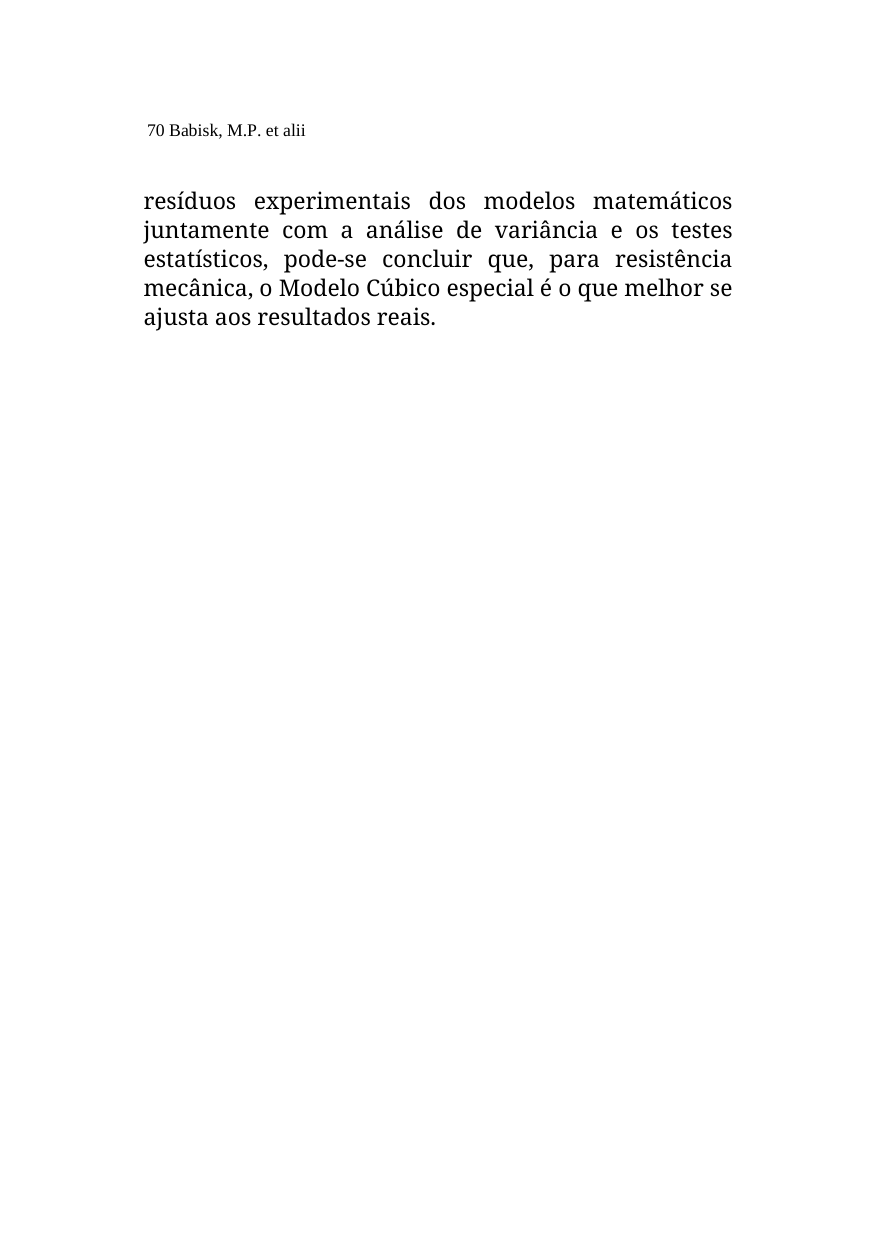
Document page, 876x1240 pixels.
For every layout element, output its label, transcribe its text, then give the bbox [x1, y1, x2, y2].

text resíduos experimentais dos modelos matemáticos juntamente com a análise de variância e os testes estatísticos, pode-se concluir que, para resistência mecânica, o Modelo Cúbico especial é o que melhor se ajusta aos resultados reais. [143, 187, 733, 331]
